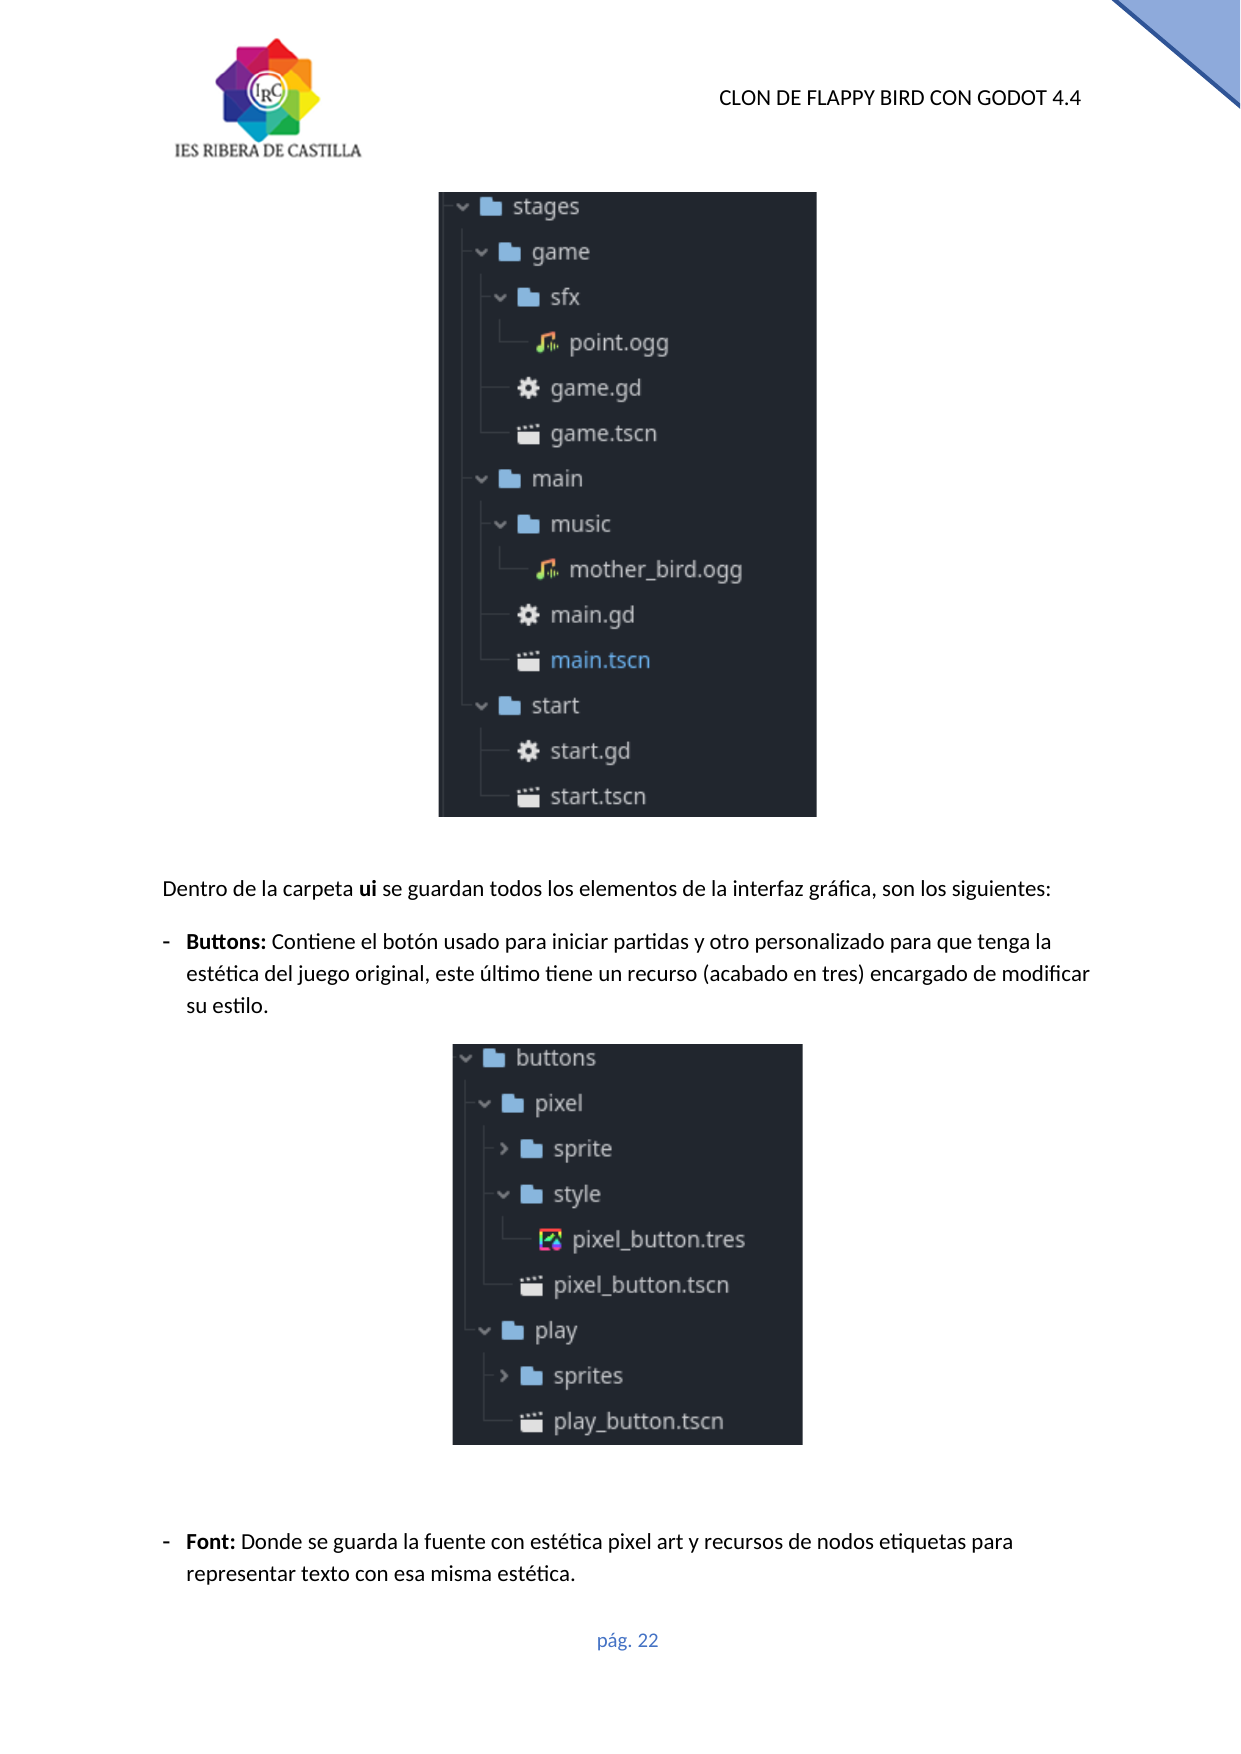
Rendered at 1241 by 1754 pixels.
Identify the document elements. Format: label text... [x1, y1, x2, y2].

picture [438, 192, 817, 817]
list Font: Donde se guarda la fuente con estética pixel art y recursos de nodos etiquetas para representar texto con esa misma estética. [162, 1527, 1093, 1587]
picture [173, 29, 366, 164]
list Buttons: Contiene el botón usado para iniciar partidas y otro personalizado para que tenga la estética del juego original, este último tiene un recurso (acabado en tres) encargado de modificar su estilo. [162, 927, 1093, 1019]
picture [452, 1044, 803, 1445]
text Dentro de la carpeta ui se guardan todos los elementos de la interfaz gráfica, son los siguientes: [162, 874, 1093, 902]
